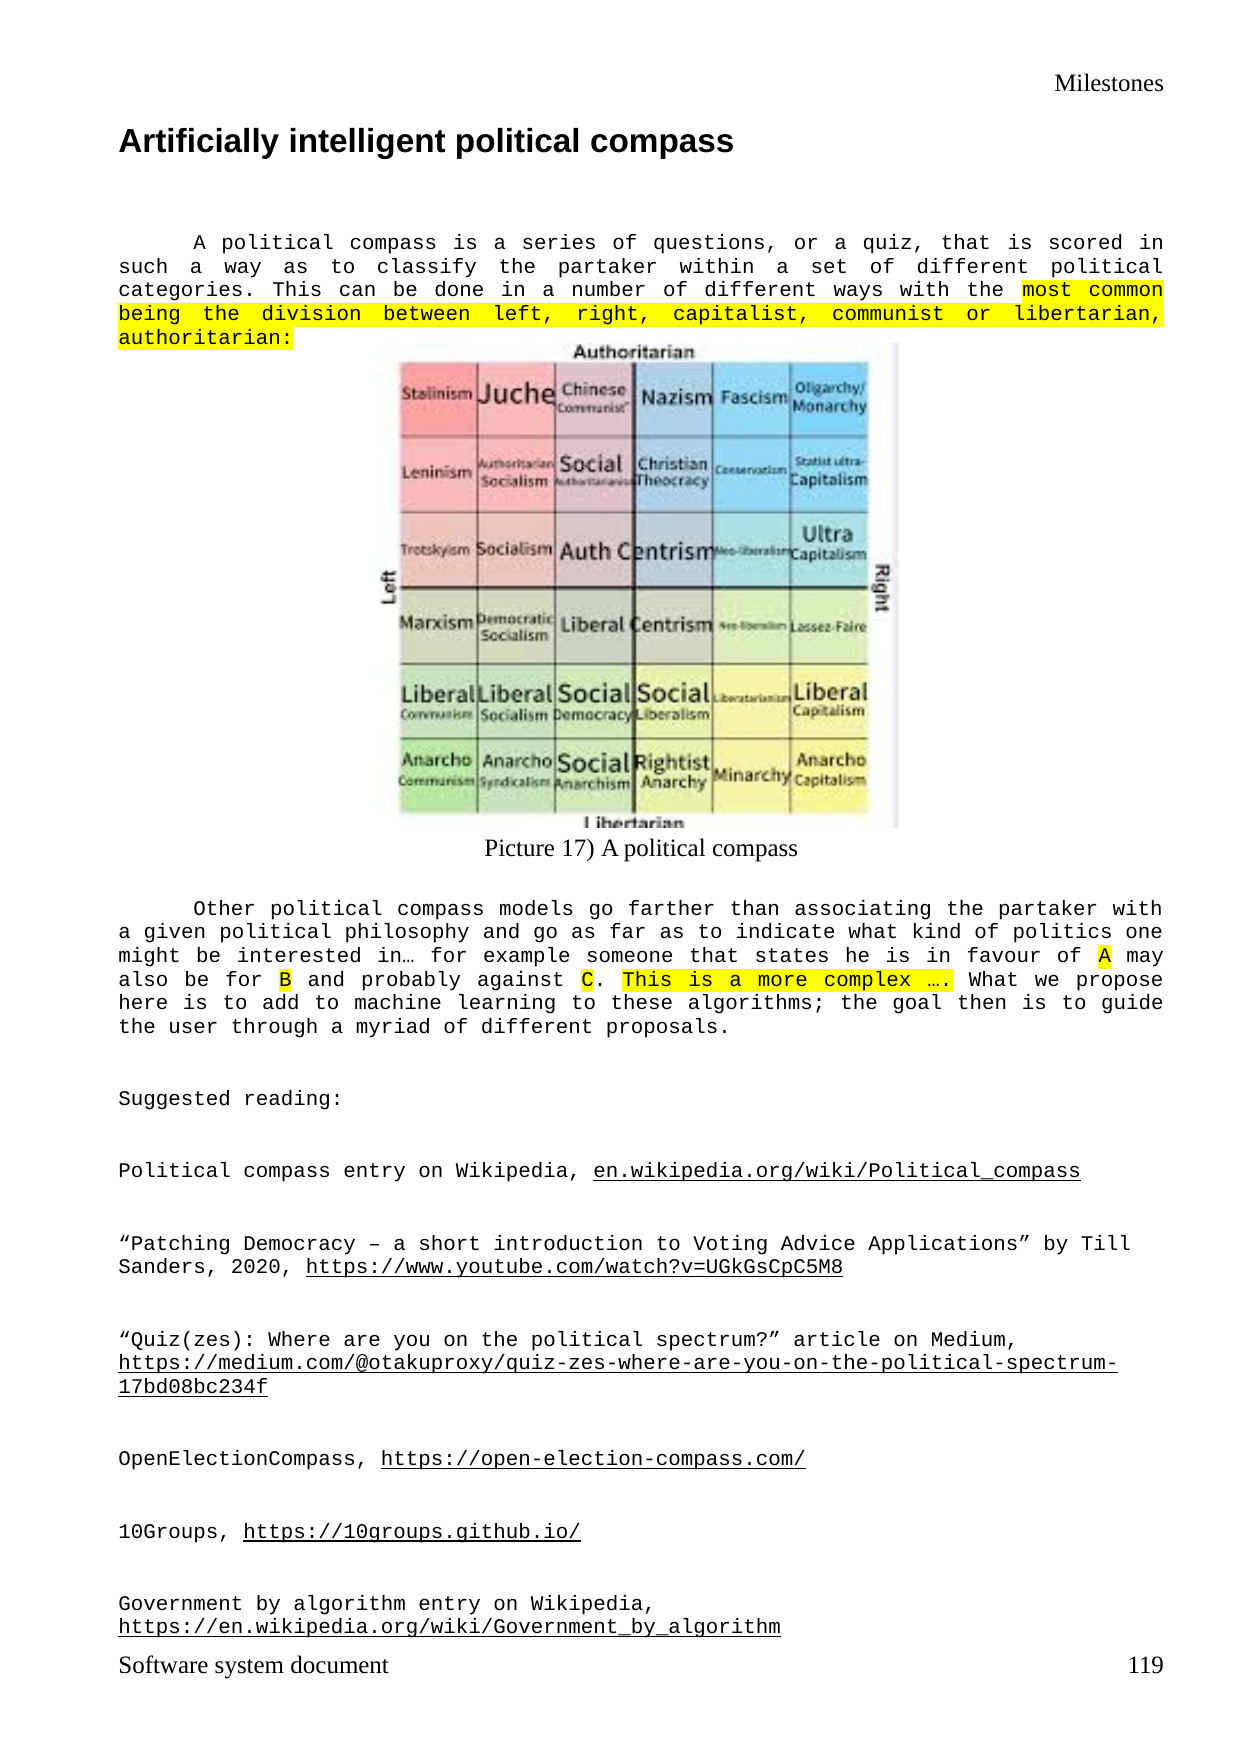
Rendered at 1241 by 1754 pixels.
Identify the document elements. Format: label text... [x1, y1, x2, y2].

text “Quiz(zes): Where are you on the political spectrum?” article on Medium, https://medium.com/@otakuproxy/quiz-zes-where-are-you-on-the-political-spectrum-17bd08bc234f [118, 1329, 1164, 1400]
text Picture 17) A political compass [118, 833, 1164, 862]
text Political compass entry on Wikipedia, en.wikipedia.org/wiki/Political_compass [118, 1161, 1164, 1184]
text 10Groups, https://10groups.github.io/ [118, 1521, 1164, 1544]
text A political compass is a series of questions, or a quiz, that is scored in such a way as to classify the partaker within a set of different political categories. This can be done in a number of different ways with the most common being the division between left, right, capitalist, communist or libertarian, authoritarian: [118, 232, 1164, 350]
text Other political compass models go farther than associating the partaker with a given political philosophy and go as far as to indicate what kind of politics one might be interested in… for example someone that states he is in favour of A may also be for B and probably against C. This is a more complex …. What we propose here is to add to machine learning to these algorithms; the goal then is to guide the user through a myriad of different proposals. [118, 898, 1164, 1039]
text Government by algorithm entry on Wikipedia, https://en.wikipedia.org/wiki/Government_by_algorithm [118, 1593, 1164, 1640]
picture [379, 343, 899, 828]
text “Patching Democracy – a short introduction to Voting Advice Applications” by Till Sanders, 2020, https://www.youtube.com/watch?v=UGkGsCpC5M8 [118, 1233, 1164, 1280]
subtitle Artificially intelligent political compass [118, 121, 1164, 160]
text OpenElectionCompass, https://open-election-compass.com/ [118, 1448, 1164, 1472]
text Suggested reading: [118, 1088, 1164, 1112]
